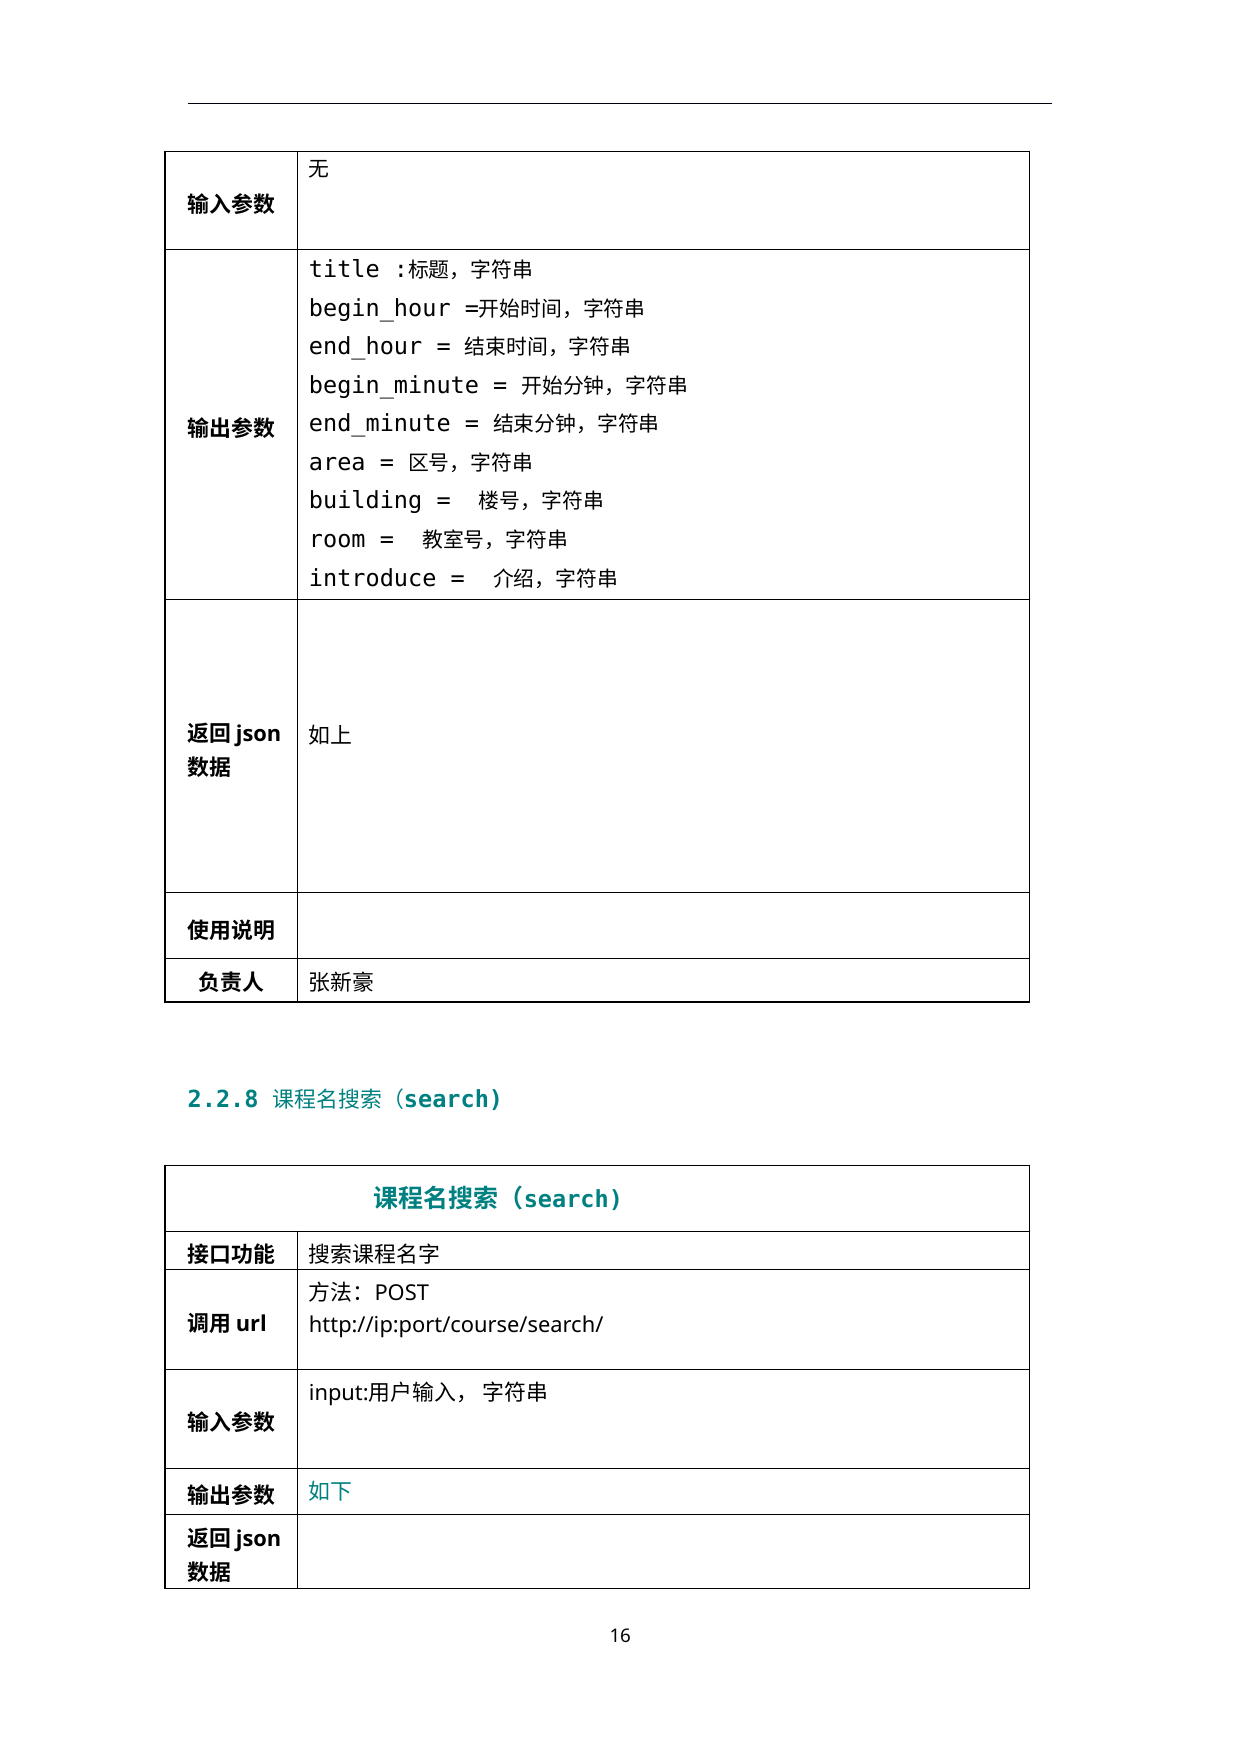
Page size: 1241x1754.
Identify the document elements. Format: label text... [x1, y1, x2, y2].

table_cell 使用说明 [166, 893, 297, 958]
table_cell 输入参数 [166, 152, 297, 249]
table_header 课程名搜索（search) [298, 1166, 1029, 1231]
table_cell [298, 893, 1029, 958]
table_cell title :标题，字符串 begin_hour =开始时间，字符串 end_hour = 结束时间，字符串 begin_minute = 开始分钟，字符串 end_minute = 结束分钟，字符串 area = 区号，字符串 building = 楼号，字符串 room = 教室号，字符串 introduce = 介绍，字符串 [298, 250, 1029, 599]
table_cell 输出参数 [166, 1469, 297, 1514]
table_header [166, 1166, 297, 1231]
table_cell 输出参数 [166, 250, 297, 599]
text 2.2.8 课程名搜索（search) [187, 1082, 1053, 1114]
table_cell 如下 [298, 1469, 1029, 1514]
table_cell 返回json数据 [166, 600, 297, 892]
table_cell 张新豪 [298, 959, 1029, 1001]
table_cell 方法：POST http://ip:port/course/search/ [298, 1270, 1029, 1369]
table_cell 返回json数据 [166, 1515, 297, 1588]
table_cell 负责人 [166, 959, 297, 1001]
table_cell [298, 1515, 1029, 1588]
table_cell 输入参数 [166, 1370, 297, 1467]
table_cell input:用户输入， 字符串 [298, 1370, 1029, 1467]
table_cell 调用url [166, 1270, 297, 1369]
table_cell 搜索课程名字 [298, 1232, 1029, 1269]
table_cell 无 [298, 152, 1029, 249]
table_cell 如上 [298, 600, 1029, 892]
table_cell 接口功能 [166, 1232, 297, 1269]
